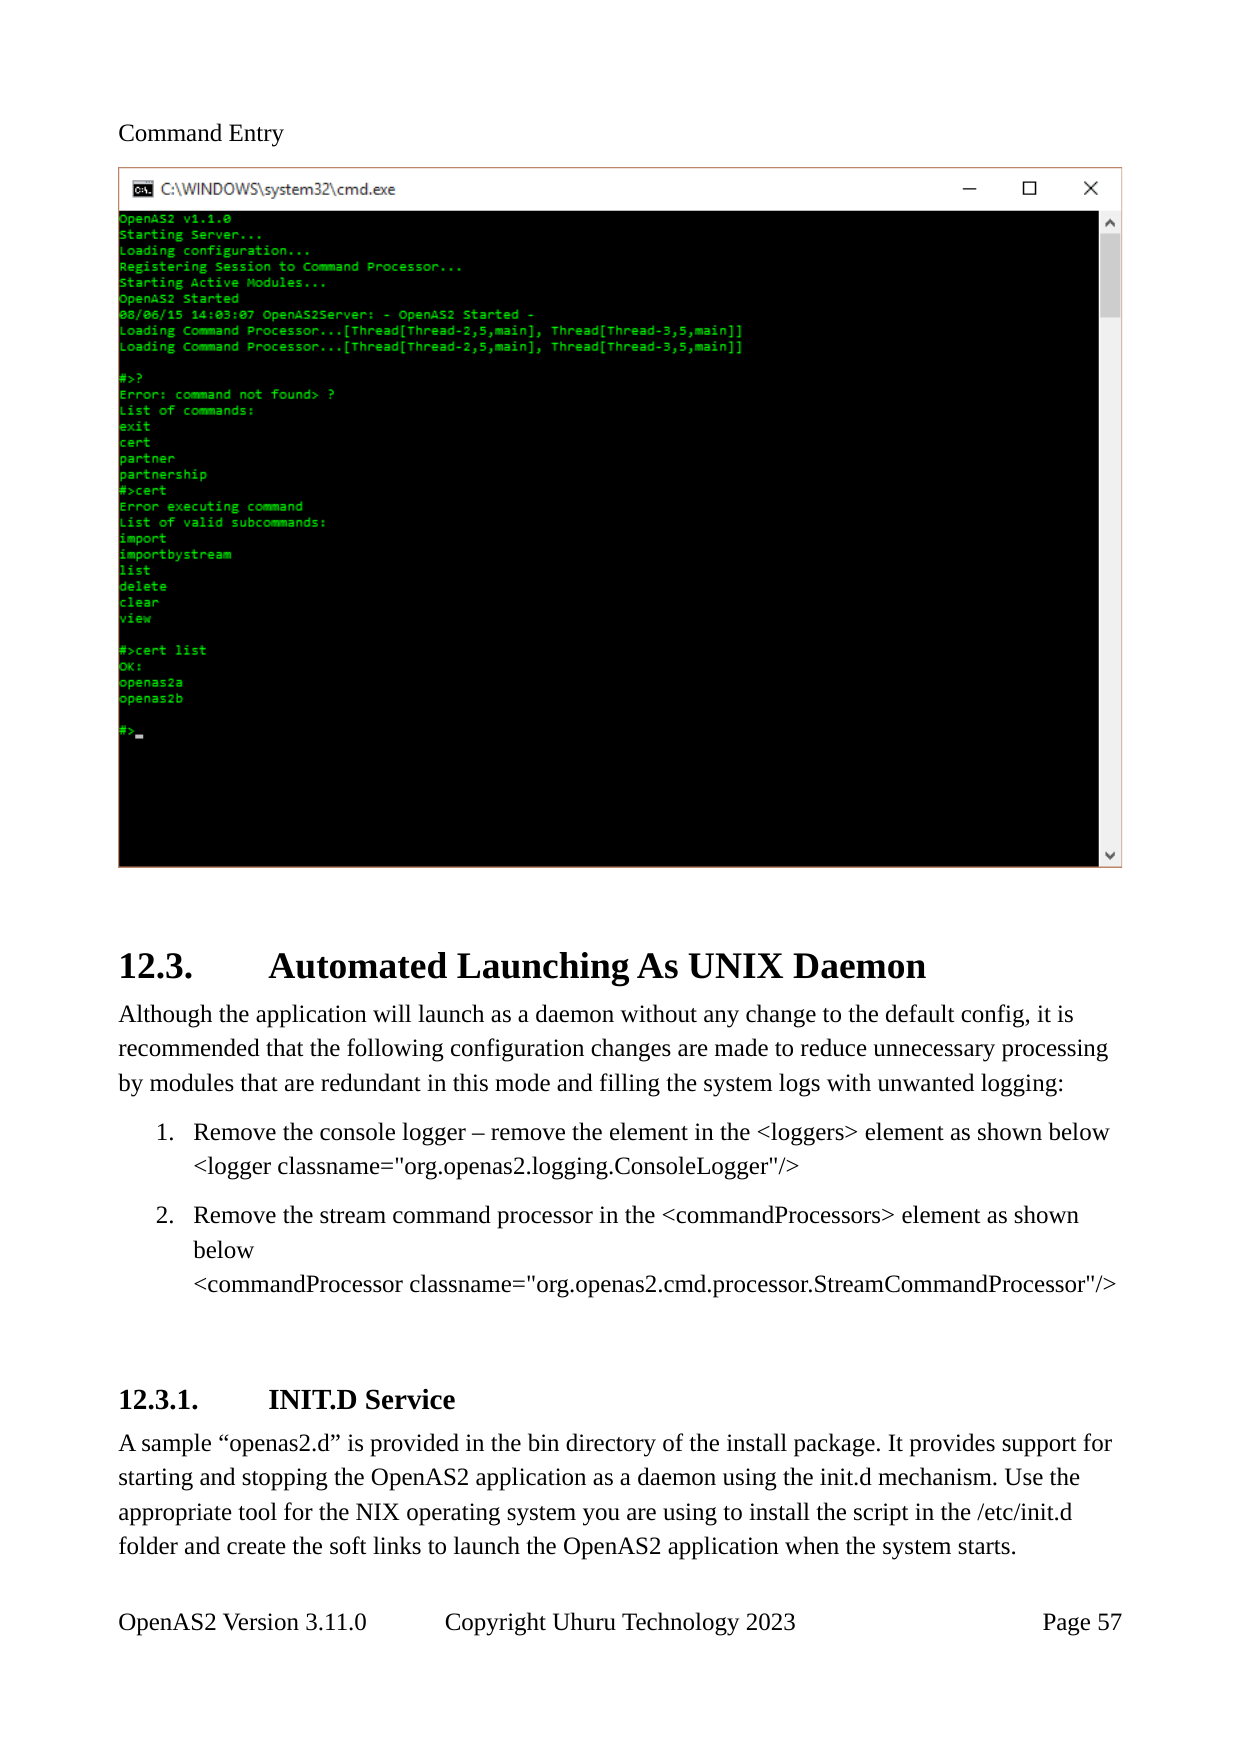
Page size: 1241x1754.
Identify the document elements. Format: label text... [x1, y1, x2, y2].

list Remove the console logger – remove the element in the <loggers> element as shown below <logger classname="org.openas2.logging.ConsoleLogger"/> [156, 1117, 1122, 1180]
text Command Entry [118, 118, 1122, 147]
subtitle Automated Launching As UNIX Daemon [118, 943, 1122, 986]
subtitle INIT.D Service [118, 1382, 1122, 1416]
text A sample “openas2.d” is provided in the bin directory of the install package. It provides support for starting and stopping the OpenAS2 application as a daemon using the init.d mechanism. Use the appropriate tool for the NIX operating system you are using to install the script in the /etc/init.d folder and create the soft links to launch the OpenAS2 application when the system starts. [118, 1428, 1122, 1560]
text Although the application will launch as a daemon without any change to the default config, it is recommended that the following configuration changes are made to reduce unnecessary processing by modules that are redundant in this mode and filling the system logs with unwanted logging: [118, 999, 1122, 1096]
list Remove the stream command processor in the <commandProcessors> element as shown below <commandProcessor classname="org.openas2.cmd.processor.StreamCommandProcessor"/> [156, 1200, 1122, 1298]
picture [118, 167, 1123, 868]
